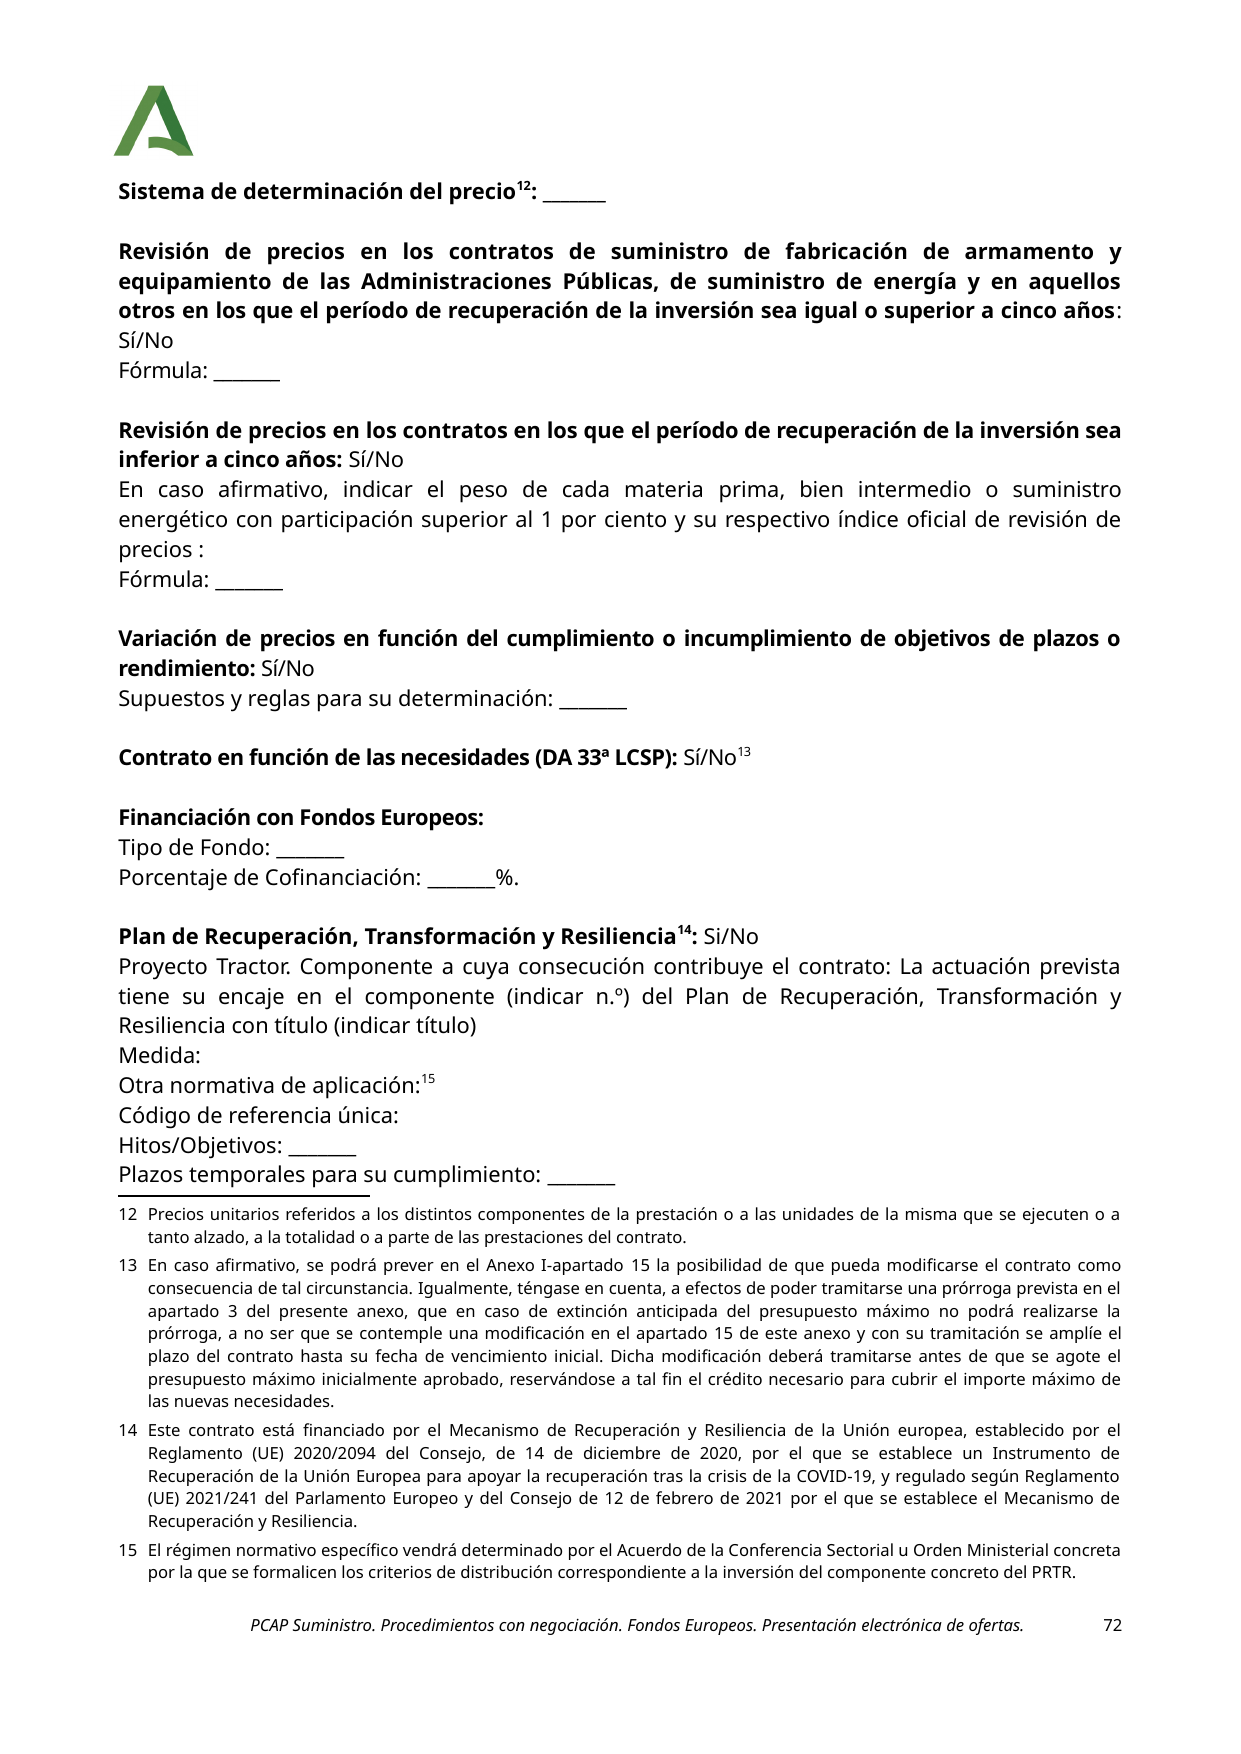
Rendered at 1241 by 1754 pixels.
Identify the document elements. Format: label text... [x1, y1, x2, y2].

text Plan de Recuperación, Transformación y Resiliencia: Si/No [118, 921, 1122, 951]
text Revisión de precios en los contratos en los que el período de recuperación de la inversión sea inferior a cinco años: Sí/No [118, 415, 1122, 474]
text En caso afirmativo, se podrá prever en el Anexo I-apartado 15 la posibilidad de que pueda modificarse el contrato como consecuencia de tal circunstancia. Igualmente, téngase en cuenta, a efectos de poder tramitarse una prórroga prevista en el apartado 3 del presente anexo, que en caso de extinción anticipada del presupuesto máximo no podrá realizarse la prórroga, a no ser que se contemple una modificación en el apartado 15 de este anexo y con su tramitación se amplíe el plazo del contrato hasta su fecha de vencimiento inicial. Dicha modificación deberá tramitarse antes de que se agote el presupuesto máximo inicialmente aprobado, reservándose a tal fin el crédito necesario para cubrir el importe máximo de las nuevas necesidades. [118, 1254, 1122, 1413]
text Hitos/Objetivos: _______ [118, 1130, 1122, 1159]
text Revisión de precios en los contratos de suministro de fabricación de armamento y equipamiento de las Administraciones Públicas, de suministro de energía y en aquellos otros en los que el período de recuperación de la inversión sea igual o superior a cinco años: Sí/No [118, 236, 1122, 355]
text Contrato en función de las necesidades (DA 33ª LCSP): Sí/No [118, 742, 1122, 772]
text Este contrato está financiado por el Mecanismo de Recuperación y Resiliencia de la Unión europea, establecido por el Reglamento (UE) 2020/2094 del Consejo, de 14 de diciembre de 2020, por el que se establece un Instrumento de Recuperación de la Unión Europea para apoyar la recuperación tras la crisis de la COVID-19, y regulado según Reglamento (UE) 2021/241 del Parlamento Europeo y del Consejo de 12 de febrero de 2021 por el que se establece el Mecanismo de Recuperación y Resiliencia. [118, 1419, 1122, 1532]
text Proyecto Tractor. Componente a cuya consecución contribuye el contrato: La actuación prevista tiene su encaje en el componente (indicar n.º) del Plan de Recuperación, Transformación y Resiliencia con título (indicar título) [118, 951, 1122, 1040]
text El régimen normativo específico vendrá determinado por el Acuerdo de la Conferencia Sectorial u Orden Ministerial concreta por la que se formalicen los criterios de distribución correspondiente a la inversión del componente concreto del PRTR. [118, 1538, 1122, 1584]
text Variación de precios en función del cumplimiento o incumplimiento de objetivos de plazos o rendimiento: Sí/No [118, 623, 1122, 683]
text Sistema de determinación del precio: _______ [118, 176, 1122, 206]
text Código de referencia única: [118, 1100, 1122, 1130]
text Otra normativa de aplicación: [118, 1070, 1122, 1100]
text En caso afirmativo, indicar el peso de cada materia prima, bien intermedio o suministro energético con participación superior al 1 por ciento y su respectivo índice oficial de revisión de precios : [118, 474, 1122, 564]
text Supuestos y reglas para su determinación: _______ [118, 683, 1122, 713]
text Medida: [118, 1040, 1122, 1070]
text Precios unitarios referidos a los distintos componentes de la prestación o a las unidades de la misma que se ejecuten o a tanto alzado, a la totalidad o a parte de las prestaciones del contrato. [118, 1202, 1122, 1248]
picture [109, 81, 198, 160]
text Financiación con Fondos Europeos: [118, 802, 1122, 832]
text Porcentaje de Cofinanciación: _______%. [118, 862, 1122, 891]
text Fórmula: _______ [118, 355, 1122, 385]
text Tipo de Fondo: _______ [118, 832, 1122, 862]
text Plazos temporales para su cumplimiento: _______ [118, 1159, 1122, 1189]
text Fórmula: _______ [118, 564, 1122, 593]
